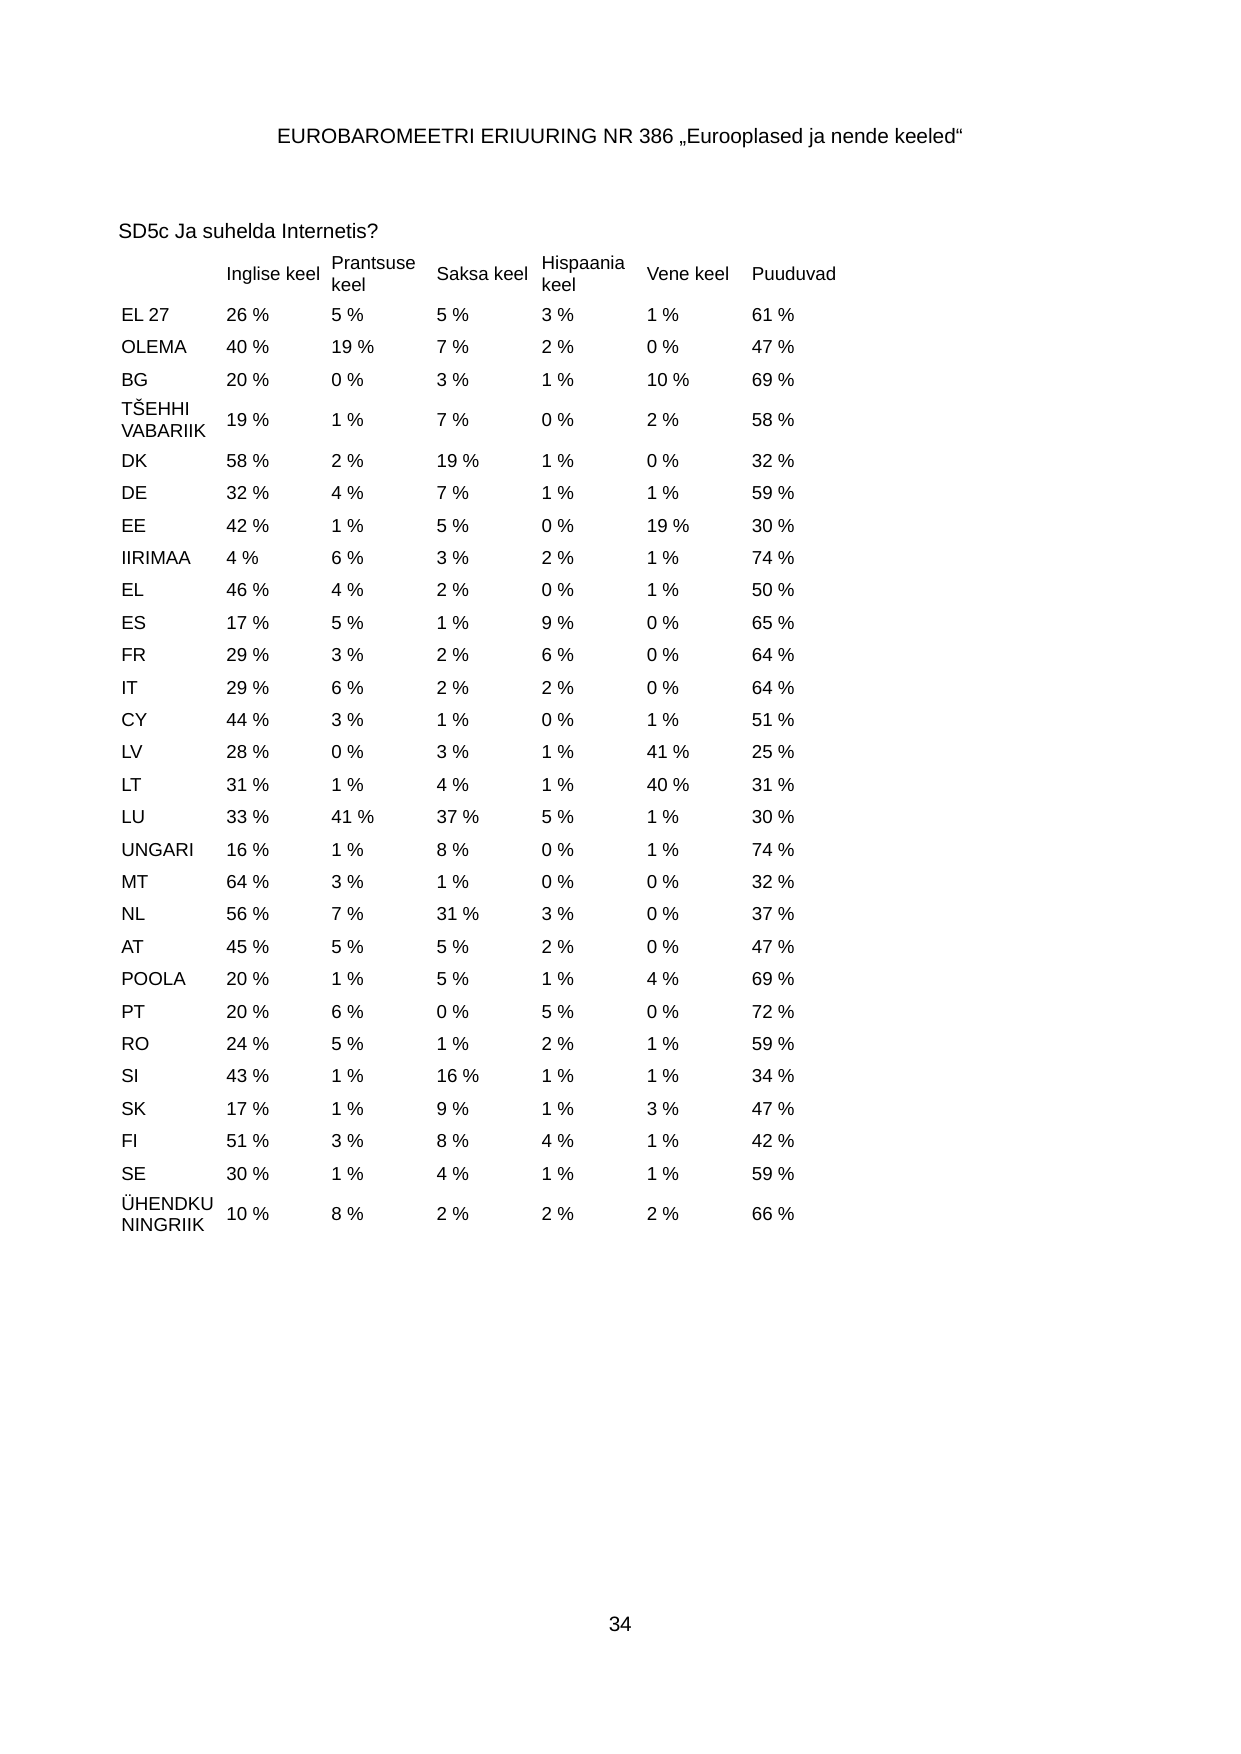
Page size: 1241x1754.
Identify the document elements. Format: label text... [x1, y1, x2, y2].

table_cell 1 % [328, 1092, 433, 1124]
table_cell 40 % [644, 768, 749, 801]
table_cell 3 % [539, 298, 644, 331]
table_cell 17 % [223, 1092, 328, 1124]
table_cell 44 % [223, 704, 328, 736]
table_cell 9 % [434, 1092, 538, 1124]
table_cell 16 % [223, 833, 328, 865]
table_header Inglise keel [223, 249, 328, 298]
table_cell 5 % [434, 930, 538, 963]
table_header Vene keel [644, 249, 749, 298]
table_cell TŠEHHI VABARIIK [118, 395, 223, 444]
table_cell 0 % [644, 606, 749, 639]
table_cell 26 % [223, 298, 328, 331]
table_cell 4 % [328, 477, 433, 509]
table_cell 1 % [644, 833, 749, 865]
table_cell 1 % [644, 298, 749, 331]
table_cell 2 % [644, 395, 749, 444]
table_cell CY [118, 704, 223, 736]
table_cell PT [118, 995, 223, 1027]
table_cell 0 % [644, 930, 749, 963]
table_cell 33 % [223, 801, 328, 833]
table_cell 6 % [328, 541, 433, 574]
table_cell 34 % [749, 1060, 854, 1092]
table_cell 5 % [328, 930, 433, 963]
table_cell 5 % [539, 995, 644, 1027]
table_cell 32 % [749, 865, 854, 898]
table_cell FR [118, 639, 223, 671]
table_cell 56 % [223, 898, 328, 930]
table_cell 1 % [328, 395, 433, 444]
table_cell 3 % [434, 363, 538, 395]
table_cell SE [118, 1157, 223, 1189]
table_cell 2 % [539, 1189, 644, 1238]
table_cell 1 % [644, 704, 749, 736]
table_cell 19 % [223, 395, 328, 444]
table_cell 51 % [223, 1125, 328, 1157]
table_cell 58 % [223, 444, 328, 477]
table_cell 5 % [328, 298, 433, 331]
table_cell 0 % [644, 671, 749, 703]
table_cell 28 % [223, 736, 328, 768]
text SD5c Ja suhelda Internetis? [118, 219, 1122, 243]
table_cell 0 % [539, 865, 644, 898]
table_cell 1 % [434, 704, 538, 736]
table_cell 46 % [223, 574, 328, 606]
table_cell 5 % [328, 606, 433, 639]
table_cell 0 % [434, 995, 538, 1027]
table_cell 1 % [644, 1157, 749, 1189]
table_cell SK [118, 1092, 223, 1124]
table_cell EE [118, 509, 223, 541]
table_cell 4 % [644, 963, 749, 995]
table_cell 17 % [223, 606, 328, 639]
table_cell 3 % [644, 1092, 749, 1124]
table_cell 2 % [434, 1189, 538, 1238]
table_cell SI [118, 1060, 223, 1092]
table_cell 2 % [539, 541, 644, 574]
table_cell 64 % [223, 865, 328, 898]
table_cell 5 % [434, 963, 538, 995]
table_cell EL 27 [118, 298, 223, 331]
table_cell 0 % [539, 509, 644, 541]
table_cell 41 % [328, 801, 433, 833]
table_cell 0 % [328, 736, 433, 768]
table_cell 1 % [644, 541, 749, 574]
table_cell 3 % [434, 736, 538, 768]
table_cell 32 % [223, 477, 328, 509]
table_header Prantsuse keel [328, 249, 433, 298]
table_cell AT [118, 930, 223, 963]
table_cell 1 % [434, 865, 538, 898]
table_cell 20 % [223, 963, 328, 995]
table_cell ÜHENDKUNINGRIIK [118, 1189, 223, 1238]
table_cell 0 % [539, 833, 644, 865]
table_cell 1 % [539, 1157, 644, 1189]
table_cell 69 % [749, 963, 854, 995]
table_cell 4 % [539, 1125, 644, 1157]
table_cell 2 % [539, 1028, 644, 1060]
table_cell 1 % [539, 477, 644, 509]
table_cell 45 % [223, 930, 328, 963]
table_cell DE [118, 477, 223, 509]
table_cell 74 % [749, 541, 854, 574]
table_cell 0 % [644, 865, 749, 898]
table_cell 1 % [328, 963, 433, 995]
table_cell 19 % [328, 331, 433, 363]
table_cell 30 % [223, 1157, 328, 1189]
table_cell 37 % [749, 898, 854, 930]
table_cell 0 % [539, 704, 644, 736]
table_cell 1 % [539, 963, 644, 995]
table_cell OLEMA [118, 331, 223, 363]
table_cell 30 % [749, 801, 854, 833]
table_cell IIRIMAA [118, 541, 223, 574]
table_cell LV [118, 736, 223, 768]
table_cell 1 % [539, 363, 644, 395]
table_cell 1 % [539, 1092, 644, 1124]
table_cell 29 % [223, 671, 328, 703]
table_cell 51 % [749, 704, 854, 736]
table_cell 1 % [644, 1125, 749, 1157]
table_cell 69 % [749, 363, 854, 395]
table_cell 31 % [223, 768, 328, 801]
table_cell 1 % [644, 574, 749, 606]
table_cell 6 % [328, 995, 433, 1027]
table_cell FI [118, 1125, 223, 1157]
table_cell 7 % [434, 477, 538, 509]
table_cell 3 % [328, 1125, 433, 1157]
table_cell MT [118, 865, 223, 898]
table_cell 4 % [434, 1157, 538, 1189]
table_cell 8 % [434, 833, 538, 865]
table_cell 0 % [539, 574, 644, 606]
table_cell 43 % [223, 1060, 328, 1092]
table_cell 2 % [434, 574, 538, 606]
table_cell BG [118, 363, 223, 395]
table_cell 47 % [749, 1092, 854, 1124]
table_cell 64 % [749, 671, 854, 703]
table_cell 30 % [749, 509, 854, 541]
table_cell 7 % [328, 898, 433, 930]
table_cell 9 % [539, 606, 644, 639]
table_cell 65 % [749, 606, 854, 639]
table_cell 3 % [434, 541, 538, 574]
table_cell 6 % [328, 671, 433, 703]
table_cell LT [118, 768, 223, 801]
table_cell 2 % [434, 671, 538, 703]
table_cell 16 % [434, 1060, 538, 1092]
table_cell 3 % [328, 865, 433, 898]
table_cell 7 % [434, 395, 538, 444]
table_cell 59 % [749, 1028, 854, 1060]
table_cell 10 % [223, 1189, 328, 1238]
table_cell 1 % [434, 1028, 538, 1060]
table_cell EL [118, 574, 223, 606]
table_cell 1 % [328, 1060, 433, 1092]
table_cell 61 % [749, 298, 854, 331]
table_cell 40 % [223, 331, 328, 363]
table_cell 47 % [749, 331, 854, 363]
table_cell 29 % [223, 639, 328, 671]
table_header [118, 249, 223, 298]
table_cell 2 % [644, 1189, 749, 1238]
table_cell 3 % [328, 639, 433, 671]
table_cell 1 % [328, 768, 433, 801]
table_cell 50 % [749, 574, 854, 606]
table_cell 0 % [328, 363, 433, 395]
table_header Puuduvad [749, 249, 854, 298]
table_cell POOLA [118, 963, 223, 995]
table_cell 58 % [749, 395, 854, 444]
table_cell 47 % [749, 930, 854, 963]
table_cell 4 % [328, 574, 433, 606]
table_cell 72 % [749, 995, 854, 1027]
table_cell 6 % [539, 639, 644, 671]
table_header Saksa keel [434, 249, 538, 298]
table_cell 19 % [644, 509, 749, 541]
table_cell 1 % [539, 736, 644, 768]
table_cell 8 % [328, 1189, 433, 1238]
table_cell 0 % [644, 639, 749, 671]
table_cell 41 % [644, 736, 749, 768]
table_cell 24 % [223, 1028, 328, 1060]
table_cell 4 % [223, 541, 328, 574]
table_cell 5 % [434, 298, 538, 331]
table_cell 31 % [749, 768, 854, 801]
table_cell 4 % [434, 768, 538, 801]
table_cell 5 % [539, 801, 644, 833]
table_cell 1 % [539, 768, 644, 801]
table_cell 2 % [434, 639, 538, 671]
table_cell LU [118, 801, 223, 833]
table_cell 0 % [644, 331, 749, 363]
table_cell 5 % [328, 1028, 433, 1060]
table_cell 7 % [434, 331, 538, 363]
table_cell 3 % [539, 898, 644, 930]
table_cell 42 % [223, 509, 328, 541]
table_cell 8 % [434, 1125, 538, 1157]
table_cell 1 % [644, 1060, 749, 1092]
table_cell ES [118, 606, 223, 639]
table_cell 42 % [749, 1125, 854, 1157]
table_cell 66 % [749, 1189, 854, 1238]
table_cell 2 % [539, 331, 644, 363]
table_cell 32 % [749, 444, 854, 477]
table_cell 25 % [749, 736, 854, 768]
table_cell 59 % [749, 1157, 854, 1189]
table_cell 20 % [223, 995, 328, 1027]
table_cell RO [118, 1028, 223, 1060]
table_cell 2 % [539, 930, 644, 963]
table_cell 1 % [328, 509, 433, 541]
table_cell 1 % [539, 1060, 644, 1092]
table_cell 19 % [434, 444, 538, 477]
table_cell 1 % [644, 801, 749, 833]
table_cell 1 % [644, 1028, 749, 1060]
table_cell 5 % [434, 509, 538, 541]
table_cell 1 % [644, 477, 749, 509]
table_cell 1 % [328, 833, 433, 865]
table_cell UNGARI [118, 833, 223, 865]
table_cell 0 % [539, 395, 644, 444]
table_cell 0 % [644, 898, 749, 930]
table_cell 2 % [328, 444, 433, 477]
table_cell 1 % [434, 606, 538, 639]
table_cell 59 % [749, 477, 854, 509]
table_cell 0 % [644, 444, 749, 477]
table_cell DK [118, 444, 223, 477]
table_cell 31 % [434, 898, 538, 930]
table_cell NL [118, 898, 223, 930]
table_cell 1 % [328, 1157, 433, 1189]
table_cell 0 % [644, 995, 749, 1027]
table_header Hispaania keel [539, 249, 644, 298]
table_cell IT [118, 671, 223, 703]
table_cell 1 % [539, 444, 644, 477]
table_cell 64 % [749, 639, 854, 671]
table_cell 2 % [539, 671, 644, 703]
table_cell 20 % [223, 363, 328, 395]
table_cell 74 % [749, 833, 854, 865]
table_cell 3 % [328, 704, 433, 736]
table_cell 37 % [434, 801, 538, 833]
table_cell 10 % [644, 363, 749, 395]
